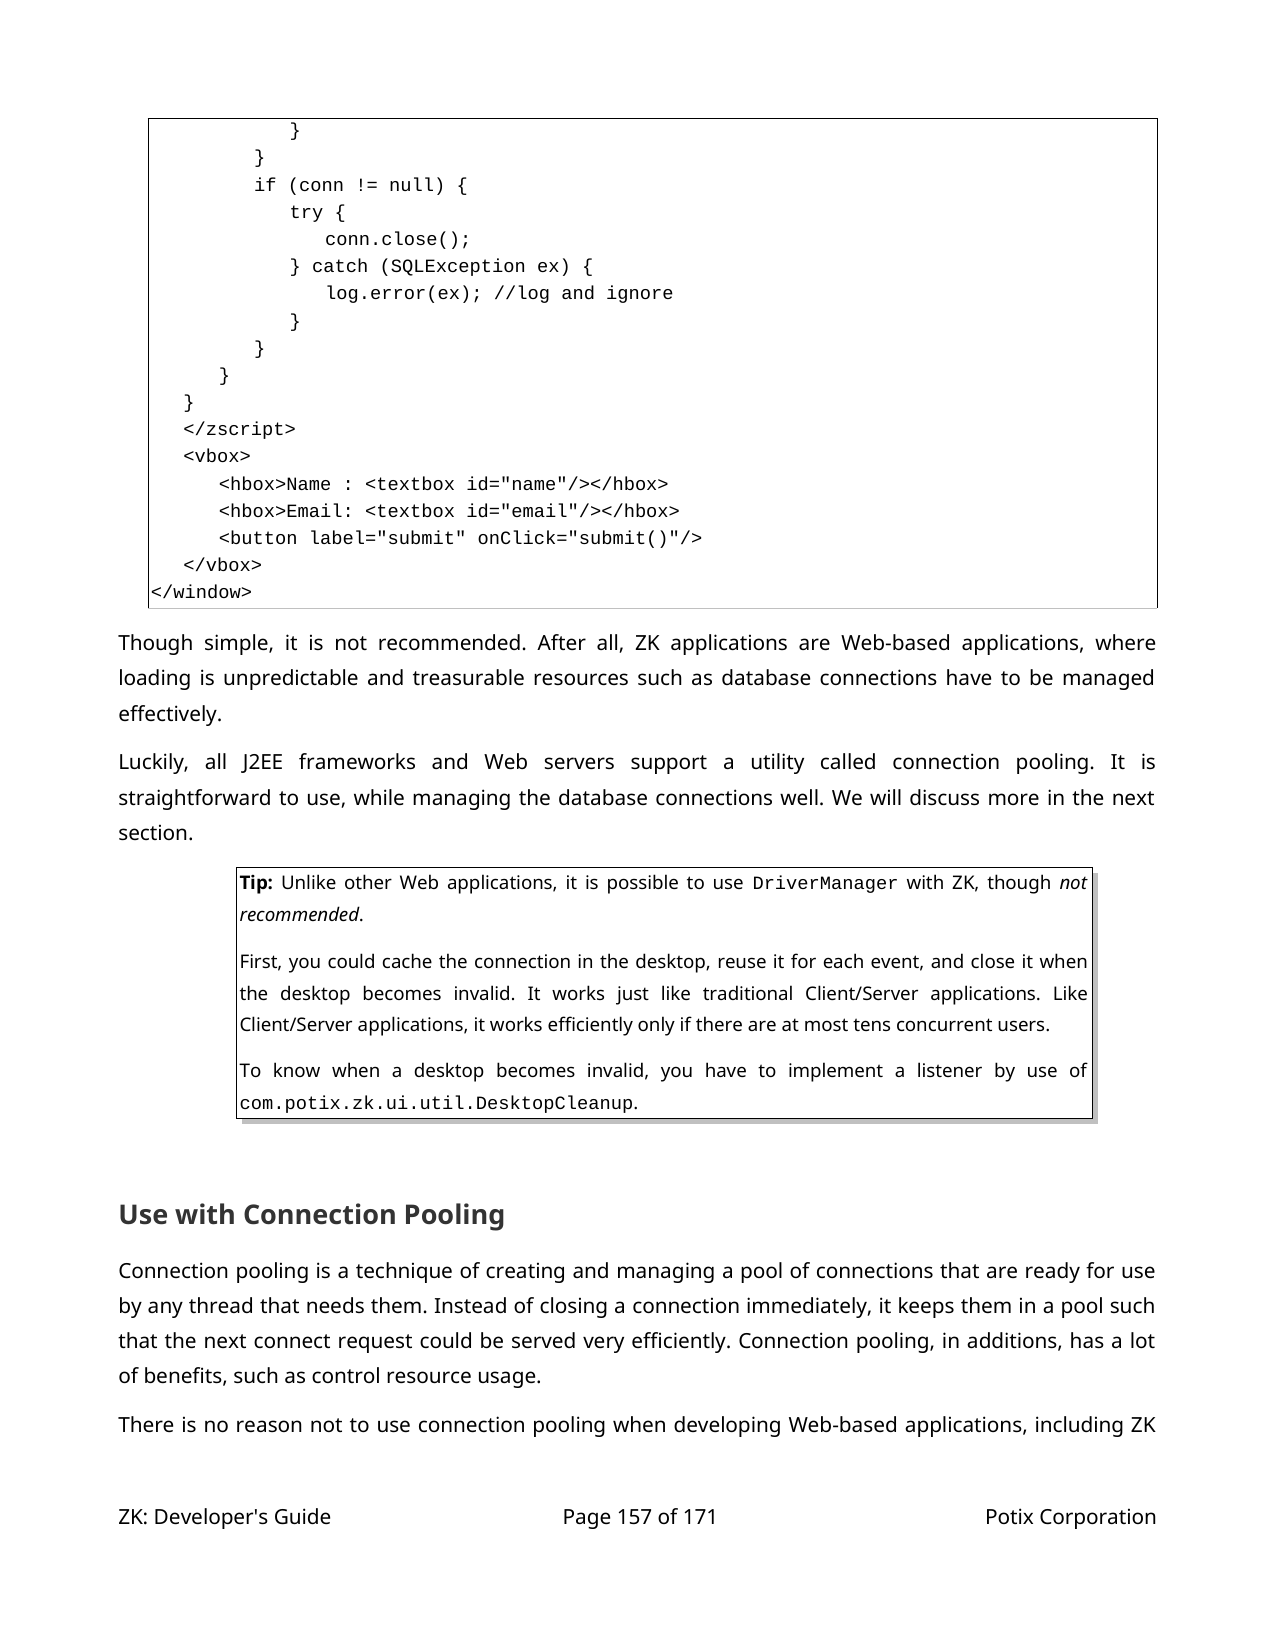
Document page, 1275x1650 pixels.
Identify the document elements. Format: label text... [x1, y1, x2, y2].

text Luckily, all J2EE frameworks and Web servers support a utility called connection pooling. It is straightforward to use, while managing the database connections well. We will discuss more in the next section. [118, 747, 1157, 846]
text log.error(ex); //log and ignore [149, 281, 1157, 306]
text } [149, 145, 1157, 169]
text } [149, 363, 1157, 387]
text } [149, 119, 1157, 142]
text <button label="submit" onClick="submit()"/> [149, 526, 1157, 550]
text </vbox> [149, 553, 1157, 577]
text if (conn != null) { [149, 172, 1157, 197]
text Tip: Unlike other Web applications, it is possible to use DriverManager with ZK, though not recommended. [237, 868, 1092, 927]
text To know when a desktop becomes invalid, you have to implement a listener by use of com.potix.zk.ui.util.DesktopCleanup. [237, 1055, 1092, 1118]
text <vbox> [149, 444, 1157, 469]
text Connection pooling is a technique of creating and managing a pool of connections that are ready for use by any thread that needs them. Instead of closing a connection immediately, it keeps them in a pool such that the next connect request could be served very efficiently. Connection pooling, in additions, has a lot of benefits, such as control resource usage. [118, 1256, 1157, 1389]
text </window> [149, 580, 1157, 608]
subtitle Use with Connection Pooling [118, 1195, 1157, 1232]
text } [149, 308, 1157, 333]
text } catch (SQLException ex) { [149, 254, 1157, 278]
text Though simple, it is not recommended. After all, ZK applications are Web-based applications, where loading is unpredictable and treasurable resources such as database connections have to be managed effectively. [118, 628, 1157, 727]
text } [149, 336, 1157, 360]
text </zscript> [149, 417, 1157, 441]
text try { [149, 200, 1157, 224]
text <hbox>Email: <textbox id="email"/></hbox> [149, 499, 1157, 523]
text conn.close(); [149, 227, 1157, 251]
text <hbox>Name : <textbox id="name"/></hbox> [149, 472, 1157, 496]
text First, you could cache the connection in the desktop, reuse it for each event, and close it when the desktop becomes invalid. It works just like traditional Client/Server applications. Like Client/Server applications, it works efficiently only if there are at most tens concurrent users. [237, 945, 1092, 1037]
text } [149, 390, 1157, 414]
text There is no reason not to use connection pooling when developing Web-based applications, including ZK [118, 1410, 1157, 1438]
